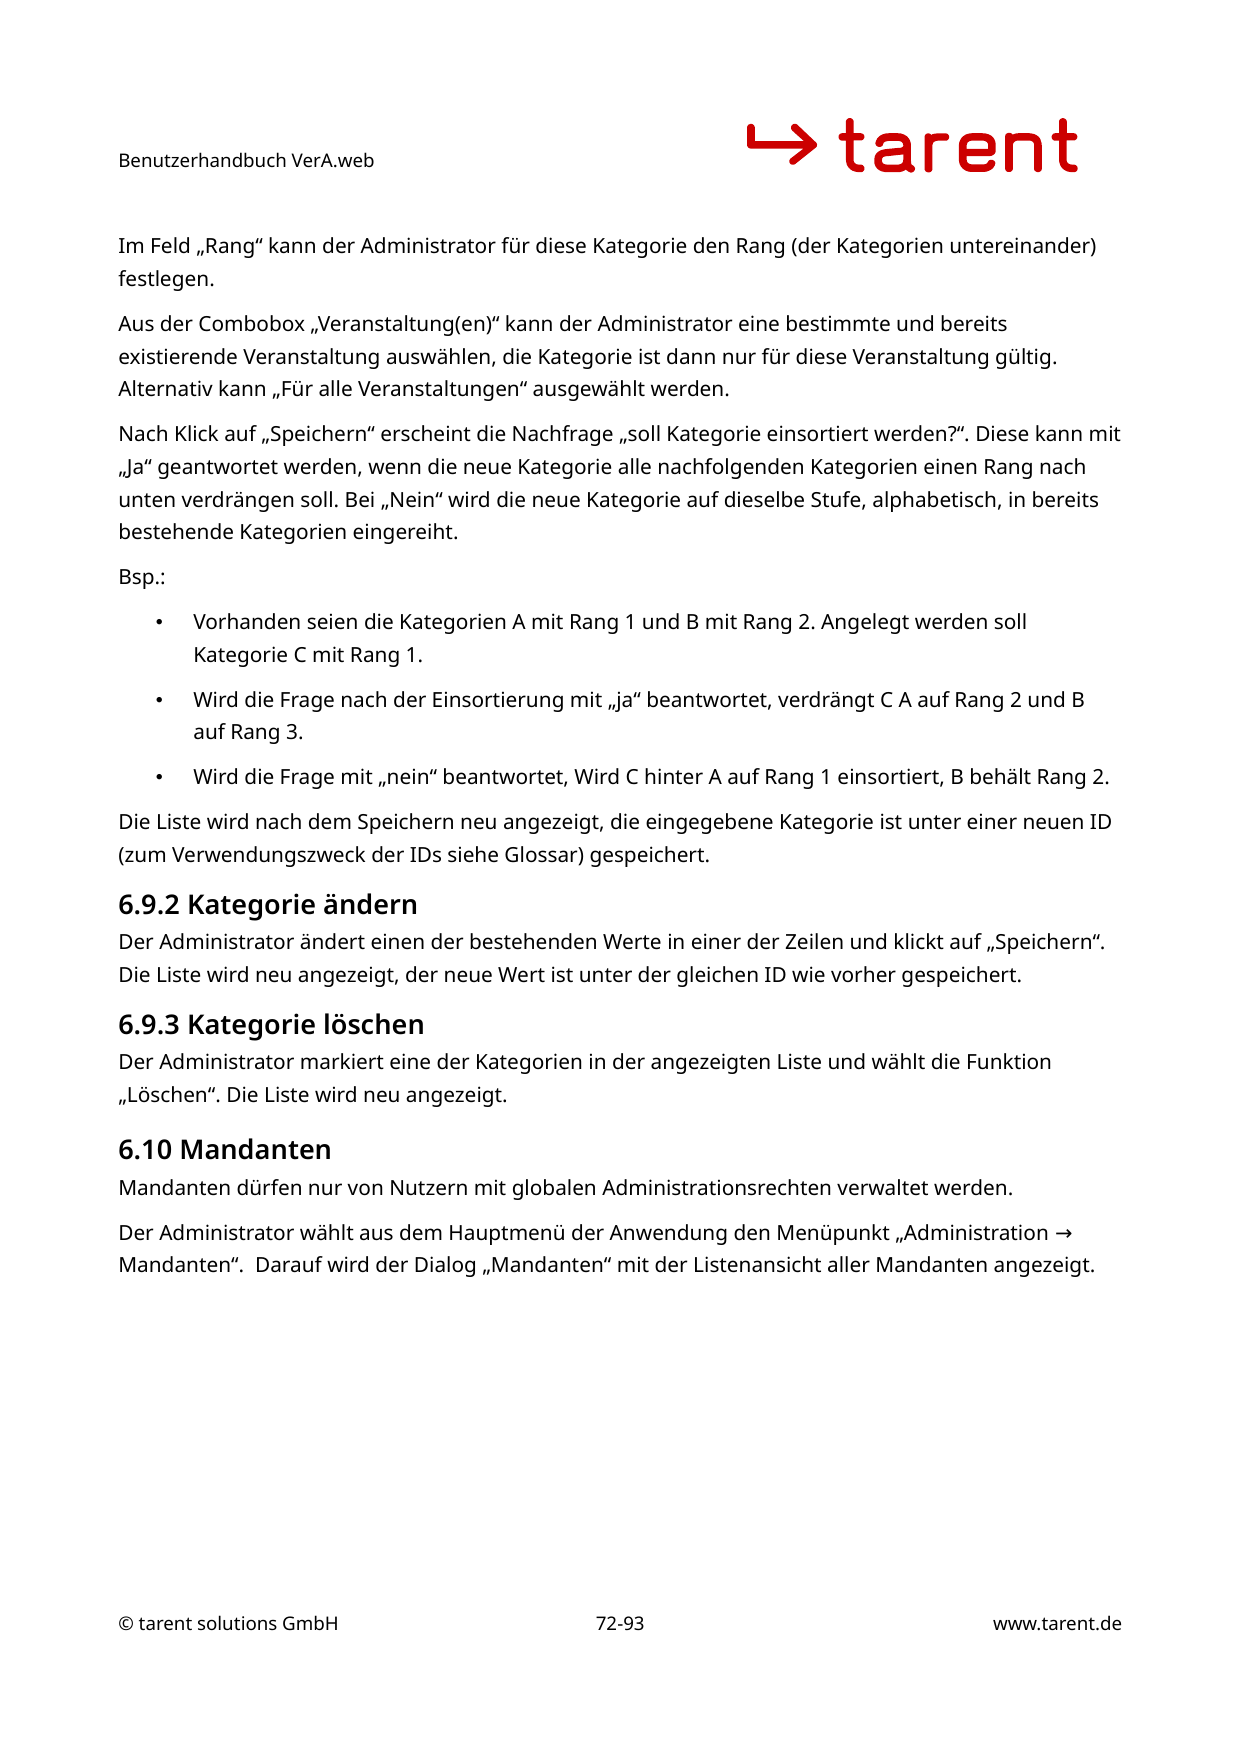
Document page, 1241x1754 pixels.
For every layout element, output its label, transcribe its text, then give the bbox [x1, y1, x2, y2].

text Der Administrator wählt aus dem Hauptmenü der Anwendung den Menüpunkt „Administration → Mandanten“. Darauf wird der Dialog „Mandanten“ mit der Listenansicht aller Mandanten angezeigt. [118, 1218, 1122, 1279]
text Der Administrator ändert einen der bestehenden Werte in einer der Zeilen und klickt auf „Speichern“. Die Liste wird neu angezeigt, der neue Wert ist unter der gleichen ID wie vorher gespeichert. [118, 927, 1122, 988]
list Wird die Frage nach der Einsortierung mit „ja“ beantwortet, verdrängt C A auf Rang 2 und B auf Rang 3. [156, 685, 1122, 746]
text Die Liste wird nach dem Speichern neu angezeigt, die eingegebene Kategorie ist unter einer neuen ID (zum Verwendungszweck der IDs siehe Glossar) gespeichert. [118, 807, 1122, 868]
list Vorhanden seien die Kategorien A mit Rang 1 und B mit Rang 2. Angelegt werden soll Kategorie C mit Rang 1. [156, 607, 1122, 668]
text Bsp.: [118, 562, 1122, 591]
list Wird die Frage mit „nein“ beantwortet, Wird C hinter A auf Rang 1 einsortiert, B behält Rang 2. [156, 762, 1122, 791]
text Mandanten dürfen nur von Nutzern mit globalen Administrationsrechten verwaltet werden. [118, 1173, 1122, 1201]
subtitle Kategorie ändern [118, 885, 1122, 922]
subtitle Kategorie löschen [118, 1005, 1122, 1042]
text Nach Klick auf „Speichern“ erscheint die Nachfrage „soll Kategorie einsortiert werden?“. Diese kann mit „Ja“ geantwortet werden, wenn die neue Kategorie alle nachfolgenden Kategorien einen Rang nach unten verdrängen soll. Bei „Nein“ wird die neue Kategorie auf dieselbe Stufe, alphabetisch, in bereits bestehende Kategorien eingereiht. [118, 419, 1122, 546]
text Im Feld „Rang“ kann der Administrator für diese Kategorie den Rang (der Kategorien untereinander) festlegen. [118, 232, 1122, 293]
text Aus der Combobox „Veranstaltung(en)“ kann der Administrator eine bestimmte und bereits existierende Veranstaltung auswählen, die Kategorie ist dann nur für diese Veranstaltung gültig. Alternativ kann „Für alle Veranstaltungen“ ausgewählt werden. [118, 309, 1122, 403]
text Der Administrator markiert eine der Kategorien in der angezeigten Liste und wählt die Funktion „Löschen“. Die Liste wird neu angezeigt. [118, 1047, 1122, 1108]
subtitle Mandanten [118, 1130, 1122, 1167]
